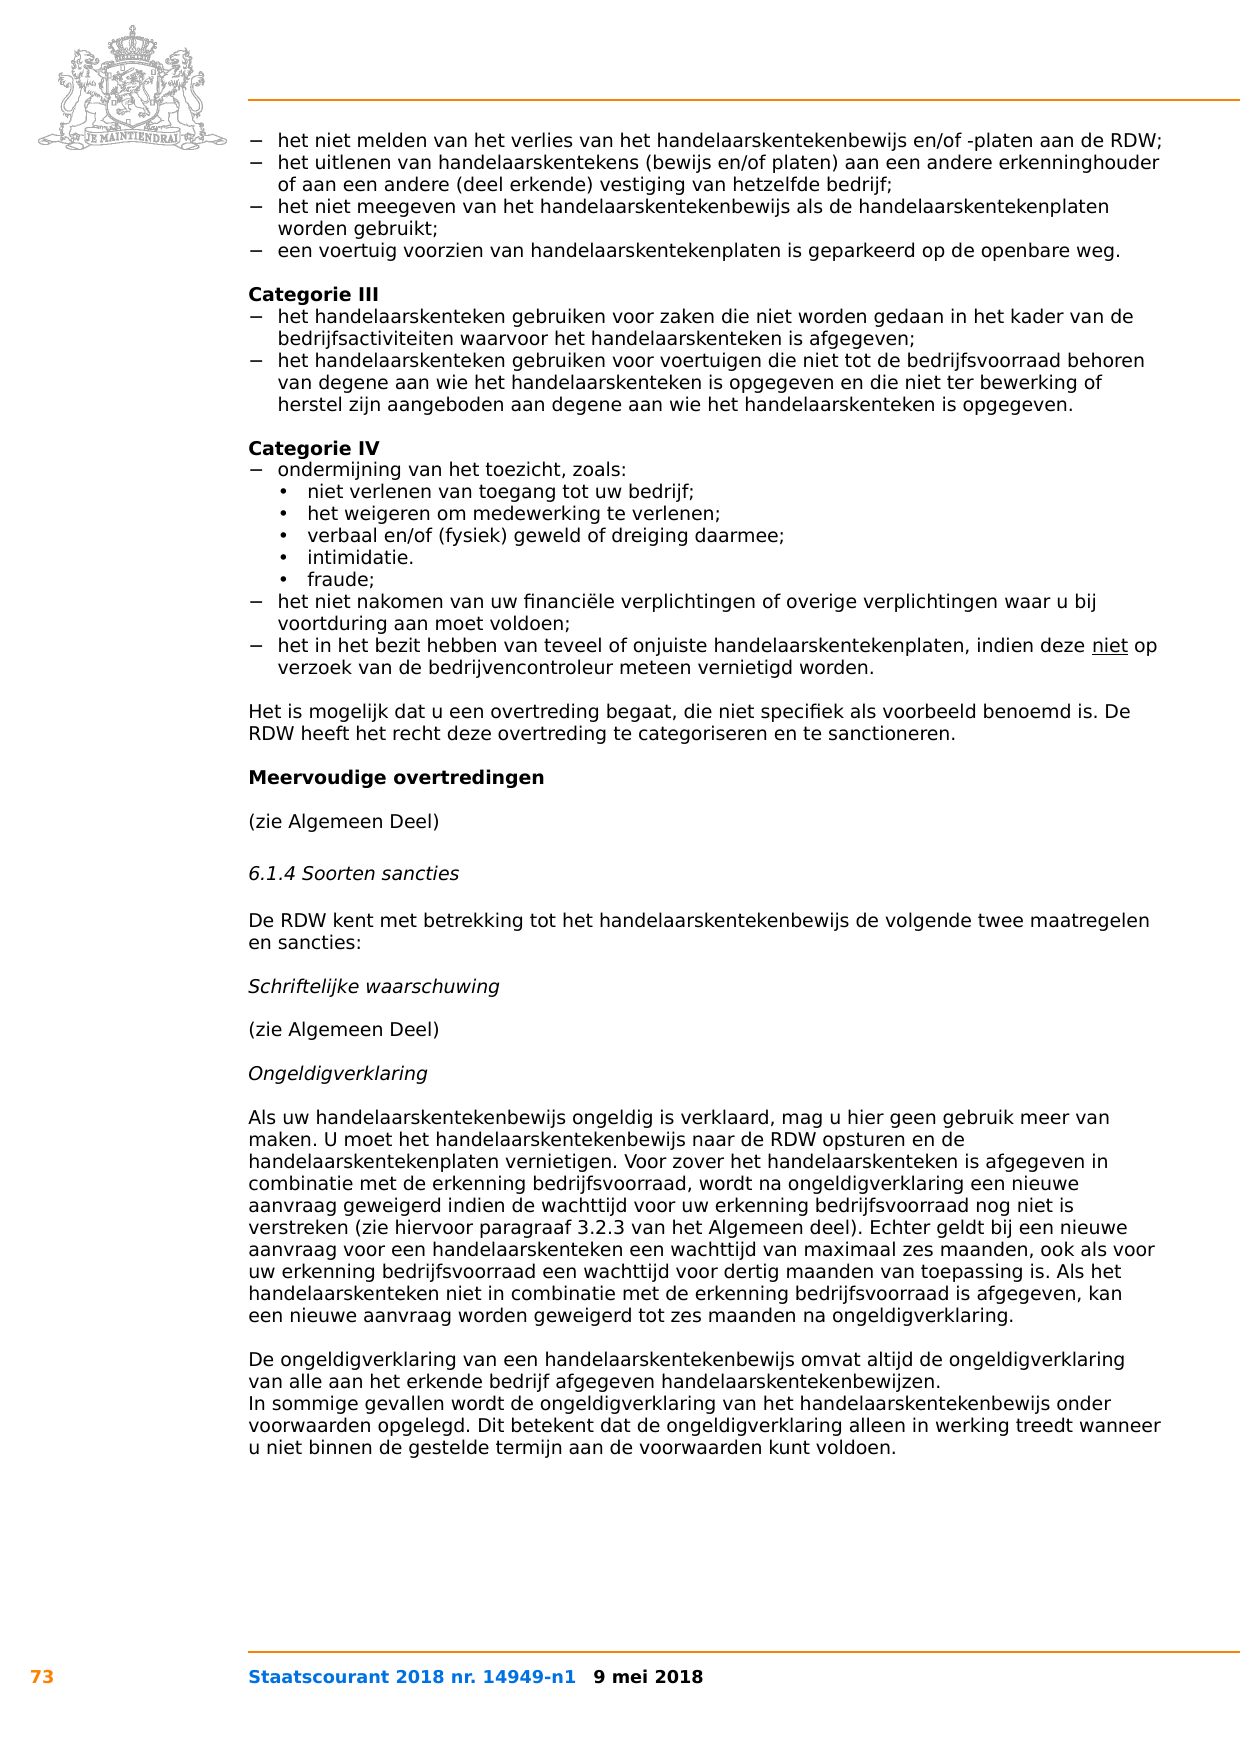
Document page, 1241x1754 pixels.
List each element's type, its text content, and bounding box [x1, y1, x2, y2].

text De RDW kent met betrekking tot het handelaarskentekenbewijs de volgende twee maatregelen en sancties: [248, 910, 1163, 954]
text − het niet nakomen van uw financiële verplichtingen of overige verplichtingen waar u bij voortduring aan moet voldoen; [248, 591, 1163, 635]
text Categorie IV [248, 437, 1163, 459]
text • verbaal en/of (fysiek) geweld of dreiging daarmee; [278, 525, 1163, 547]
text Het is mogelijk dat u een overtreding begaat, die niet specifiek als voorbeeld benoemd is. De RDW heeft het recht deze overtreding te categoriseren en te sanctioneren. [248, 701, 1163, 745]
picture [38, 25, 227, 150]
text − het handelaarskenteken gebruiken voor zaken die niet worden gedaan in het kader van de bedrijfsactiviteiten waarvoor het handelaarskenteken is afgegeven; [248, 306, 1163, 349]
text • het weigeren om medewerking te verlenen; [278, 503, 1163, 525]
subtitle Ongeldigverklaring [248, 1063, 1163, 1085]
text − ondermijning van het toezicht, zoals: [248, 459, 1163, 481]
text − het niet meegeven van het handelaarskentekenbewijs als de handelaarskentekenplaten worden gebruikt; [248, 196, 1163, 240]
text − het uitlenen van handelaarskentekens (bewijs en/of platen) aan een andere erkenninghouder of aan een andere (deel erkende) vestiging van hetzelfde bedrijf; [248, 152, 1163, 196]
text • fraude; [278, 569, 1163, 591]
text • intimidatie. [278, 547, 1163, 569]
text − het handelaarskenteken gebruiken voor voertuigen die niet tot de bedrijfsvoorraad behoren van degene aan wie het handelaarskenteken is opgegeven en die niet ter bewerking of herstel zijn aangeboden aan degene aan wie het handelaarskenteken is opgegeven. [248, 349, 1163, 416]
text Als uw handelaarskentekenbewijs ongeldig is verklaard, mag u hier geen gebruik meer van maken. U moet het handelaarskentekenbewijs naar de RDW opsturen en de handelaarskentekenplaten vernietigen. Voor zover het handelaarskenteken is afgegeven in combinatie met de erkenning bedrijfsvoorraad, wordt na ongeldigverklaring een nieuwe aanvraag geweigerd indien de wachttijd voor uw erkenning bedrijfsvoorraad nog niet is verstreken (zie hiervoor paragraaf 3.2.3 van het Algemeen deel). Echter geldt bij een nieuwe aanvraag voor een handelaarskenteken een wachttijd van maximaal zes maanden, ook als voor uw erkenning bedrijfsvoorraad een wachttijd voor dertig maanden van toepassing is. Als het handelaarskenteken niet in combinatie met de erkenning bedrijfsvoorraad is afgegeven, kan een nieuwe aanvraag worden geweigerd tot zes maanden na ongeldigverklaring. [248, 1107, 1163, 1327]
subtitle Meervoudige overtredingen [248, 767, 1163, 789]
text − het niet melden van het verlies van het handelaarskentekenbewijs en/of -platen aan de RDW; [248, 130, 1163, 152]
text In sommige gevallen wordt de ongeldigverklaring van het handelaarskentekenbewijs onder voorwaarden opgelegd. Dit betekent dat de ongeldigverklaring alleen in werking treedt wanneer u niet binnen de gestelde termijn aan de voorwaarden kunt voldoen. [248, 1393, 1163, 1459]
text Categorie III [248, 284, 1163, 306]
text − een voertuig voorzien van handelaarskentekenplaten is geparkeerd op de openbare weg. [248, 240, 1163, 262]
text − het in het bezit hebben van teveel of onjuiste handelaarskentekenplaten, indien deze niet op verzoek van de bedrijvencontroleur meteen vernietigd worden. [248, 635, 1163, 679]
subtitle Schriftelijke waarschuwing [248, 976, 1163, 997]
text • niet verlenen van toegang tot uw bedrijf; [278, 481, 1163, 503]
text De ongeldigverklaring van een handelaarskentekenbewijs omvat altijd de ongeldigverklaring van alle aan het erkende bedrijf afgegeven handelaarskentekenbewijzen. [248, 1349, 1163, 1393]
text (zie Algemeen Deel) [248, 1019, 1163, 1041]
text (zie Algemeen Deel) [248, 811, 1163, 833]
subtitle 6.1.4 Soorten sancties [248, 863, 1163, 885]
